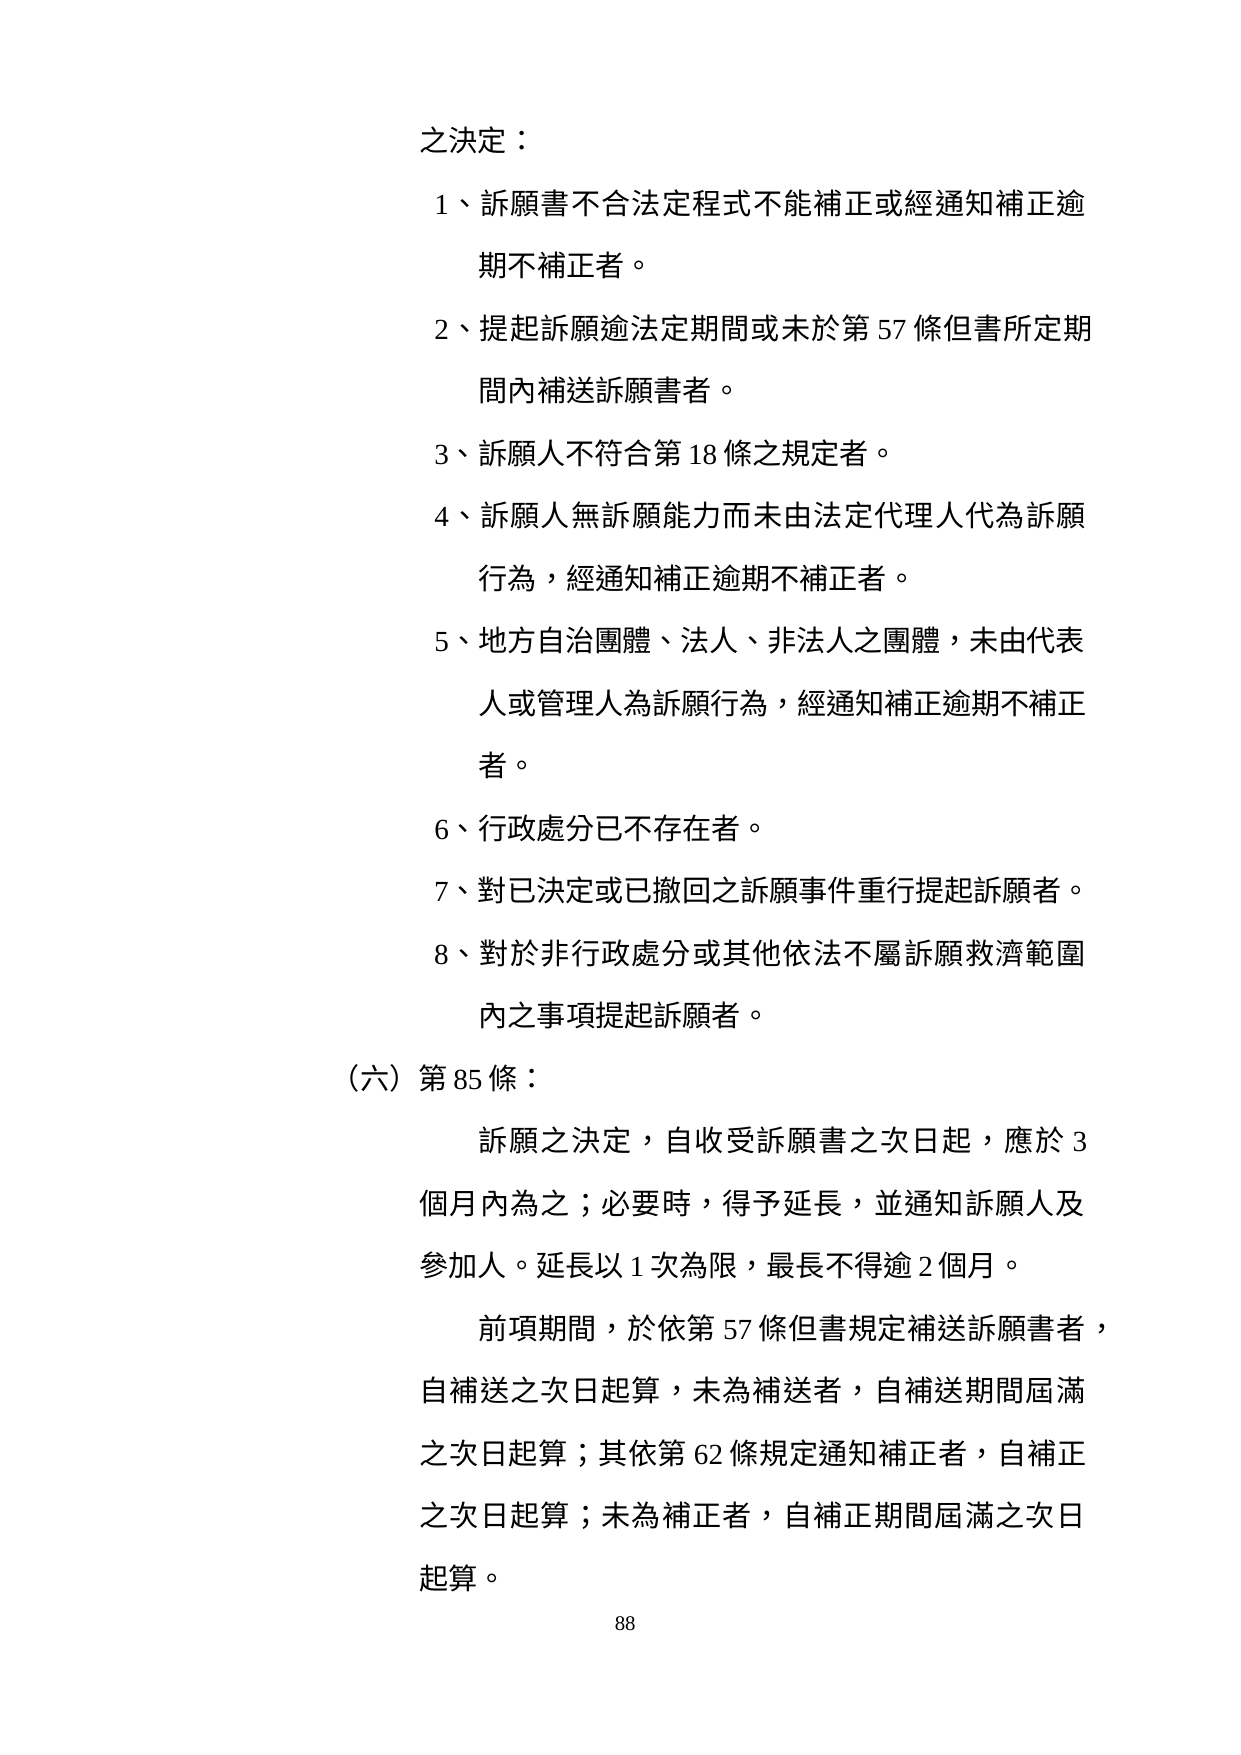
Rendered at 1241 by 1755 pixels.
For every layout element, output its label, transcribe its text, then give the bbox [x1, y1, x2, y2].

text 7、對已決定或已撤回之訴願事件重行提起訴願者。 [434, 847, 1087, 910]
text 8、對於非行政處分或其他依法不屬訴願救濟範圍內之事項提起訴願者。 [434, 910, 1087, 1035]
text 4、訴願人無訴願能力而未由法定代理人代為訴願行為，經通知補正逾期不補正者。 [434, 472, 1087, 597]
text 1、訴願書不合法定程式不能補正或經通知補正逾期不補正者。 [434, 160, 1087, 285]
text 前項期間，於依第57條但書規定補送訴願書者，自補送之次日起算，未為補送者，自補送期間屆滿之次日起算；其依第62條規定通知補正者，自補正之次日起算；未為補正者，自補正期間屆滿之次日起算。 [419, 1285, 1087, 1597]
text 3、訴願人不符合第18條之規定者。 [434, 410, 1087, 472]
text （六）第85條： [331, 1035, 1087, 1097]
text 之決定： [419, 97, 1087, 160]
text 訴願之決定，自收受訴願書之次日起，應於3個月內為之；必要時，得予延長，並通知訴願人及參加人。延長以1次為限，最長不得逾2個月。 [419, 1097, 1087, 1285]
text 2、提起訴願逾法定期間或未於第57條但書所定期間內補送訴願書者。 [434, 285, 1093, 410]
text 5、地方自治團體、法人、非法人之團體，未由代表人或管理人為訴願行為，經通知補正逾期不補正者。 [434, 597, 1087, 785]
text 6、行政處分已不存在者。 [434, 785, 1087, 847]
